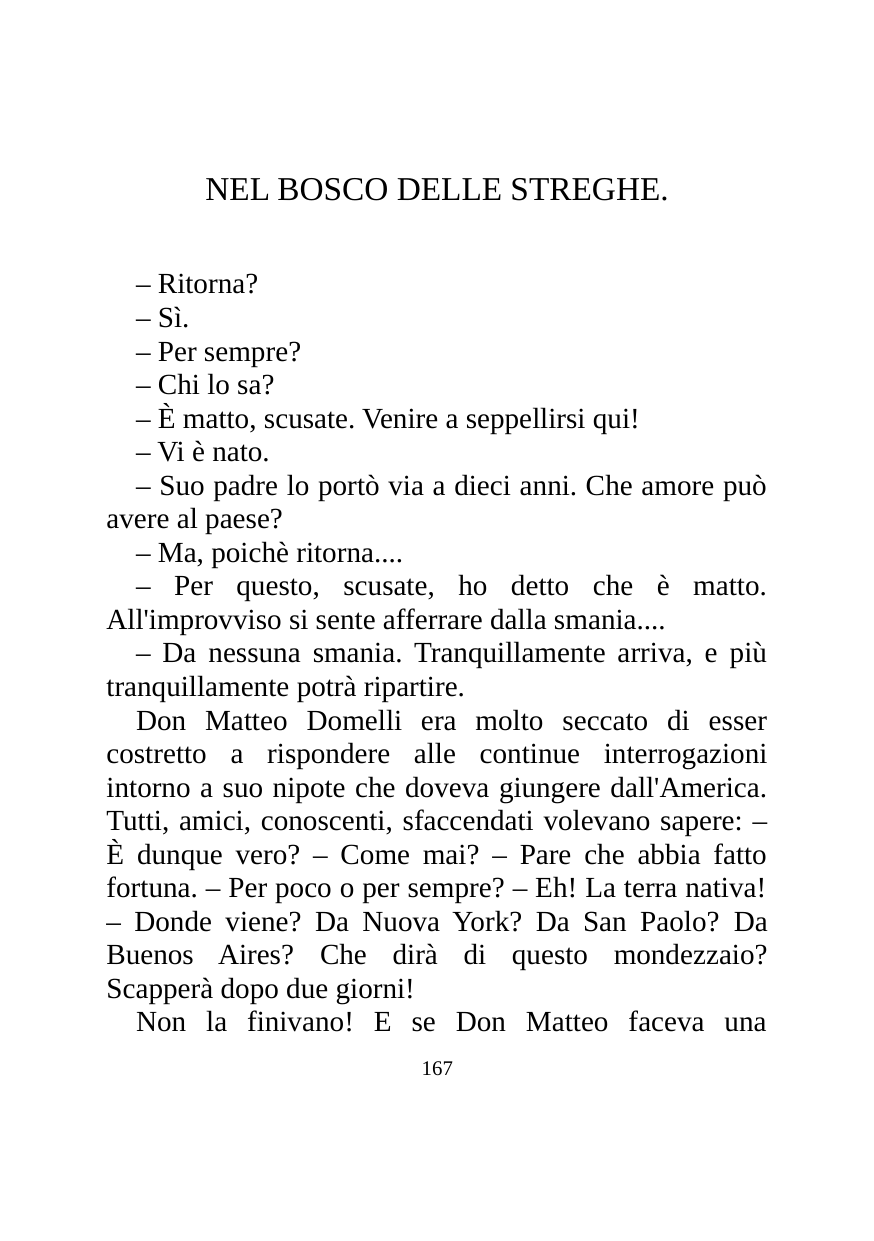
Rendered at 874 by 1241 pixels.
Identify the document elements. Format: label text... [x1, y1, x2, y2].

text – Vi è nato. [106, 434, 768, 468]
text – Suo padre lo portò via a dieci anni. Che amore può avere al paese? [106, 468, 768, 535]
text – Da nessuna smania. Tranquillamente arriva, e più tranquillamente potrà ripartire. [106, 636, 768, 703]
text – Per sempre? [106, 334, 768, 367]
text – Ma, poichè ritorna.... [106, 535, 768, 568]
text – Per questo, scusate, ho detto che è matto. All'improvviso si sente afferrare dalla smania.... [106, 568, 768, 636]
text – Sì. [106, 300, 768, 334]
text Don Matteo Domelli era molto seccato di esser costretto a rispondere alle continue interrogazioni intorno a suo nipote che doveva giungere dall'America. Tutti, amici, conoscenti, sfaccendati volevano sapere: – È dunque vero? – Come mai? – Pare che abbia fatto fortuna. – Per poco o per sempre? – Eh! La terra nativa! – Donde viene? Da Nuova York? Da San Paolo? Da Buenos Aires? Che dirà di questo mondezzaio? Scapperà dopo due giorni! [106, 703, 768, 1004]
text Non la finivano! E se Don Matteo faceva una [106, 1004, 768, 1038]
text – Chi lo sa? [106, 367, 768, 401]
text – Ritorna? [106, 267, 768, 300]
subtitle NEL BOSCO DELLE STREGHE. [106, 169, 768, 208]
text – È matto, scusate. Venire a seppellirsi qui! [106, 401, 768, 434]
